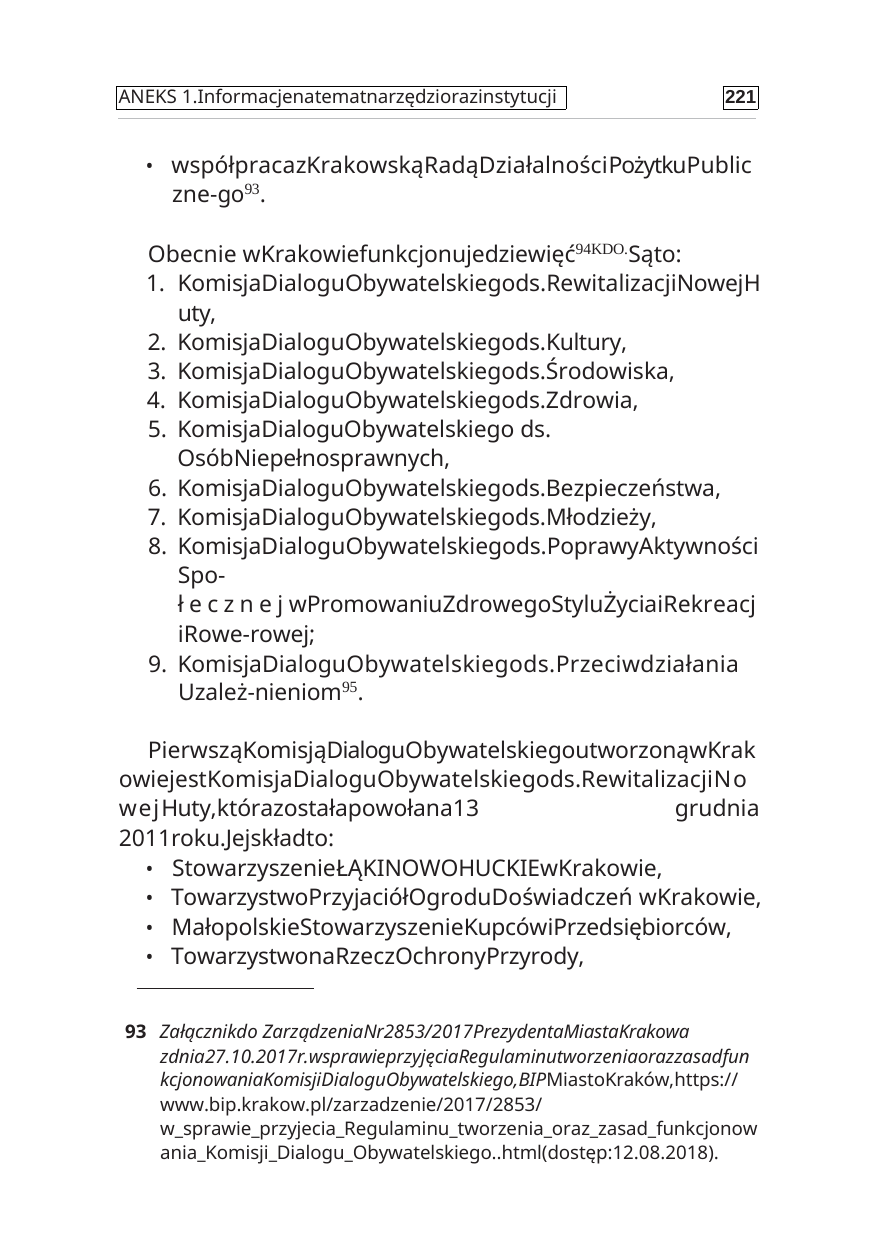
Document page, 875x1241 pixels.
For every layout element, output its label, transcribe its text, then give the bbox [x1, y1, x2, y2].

list KomisjaDialoguObywatelskiegods.Środowiska, [147, 356, 772, 385]
list współpracazKrakowskąRadąDziałalnościPożytkuPubliczne-go93. [145, 150, 755, 208]
list KomisjaDialoguObywatelskiegods.RewitalizacjiNowejHuty, [146, 268, 772, 327]
list StowarzyszenieŁĄKINOWOHUCKIEwKrakowie, [145, 852, 772, 882]
text PierwsząKomisjąDialoguObywatelskiegoutworzonąwKrakowiejestKomisjaDialoguObywatelskiegods.RewitalizacjiNowejHuty,którazostałapowołana13 grudnia 2011roku.Jejskładto: [118, 735, 759, 852]
list TowarzystwoPrzyjaciółOgroduDoświadczeń wKrakowie, [145, 882, 772, 912]
list KomisjaDialoguObywatelskiegods.Młodzieży, [147, 502, 772, 531]
list KomisjaDialoguObywatelskiegods.Kultury, [147, 327, 772, 356]
list TowarzystwonaRzeczOchronyPrzyrody, [145, 941, 772, 971]
list KomisjaDialoguObywatelskiegods.PrzeciwdziałaniaUzależ-nieniom95. [148, 649, 755, 708]
text Obecnie wKrakowiefunkcjonujedziewięć94KDO.Sąto: [148, 238, 772, 268]
list Załącznikdo ZarządzeniaNr2853/2017PrezydentaMiastaKrakowa [125, 1019, 772, 1044]
text zdnia27.10.2017r.wsprawieprzyjęciaRegulaminutworzeniaorazzasadfunkcjonowaniaKomisjiDialoguObywatelskiego,BIPMiastoKraków,https://www.bip.krakow.pl/zarzadzenie/2017/2853/w_sprawie_przyjecia_Regulaminu_tworzenia_oraz_zasad_funkcjonowania_Komisji_Dialogu_Obywatelskiego..html(dostęp:12.08.2018). [160, 1044, 758, 1165]
list KomisjaDialoguObywatelskiegods.PoprawyAktywnościSpo-łecznejwPromowaniuZdrowegoStyluŻyciaiRekreacjiRowe-rowej; [148, 531, 762, 649]
list MałopolskieStowarzyszenieKupcówiPrzedsiębiorców, [145, 912, 772, 941]
list KomisjaDialoguObywatelskiegods.Zdrowia, [147, 385, 772, 414]
list KomisjaDialoguObywatelskiegods.Bezpieczeństwa, [148, 473, 772, 502]
list KomisjaDialoguObywatelskiego ds. OsóbNiepełnosprawnych, [148, 414, 772, 473]
